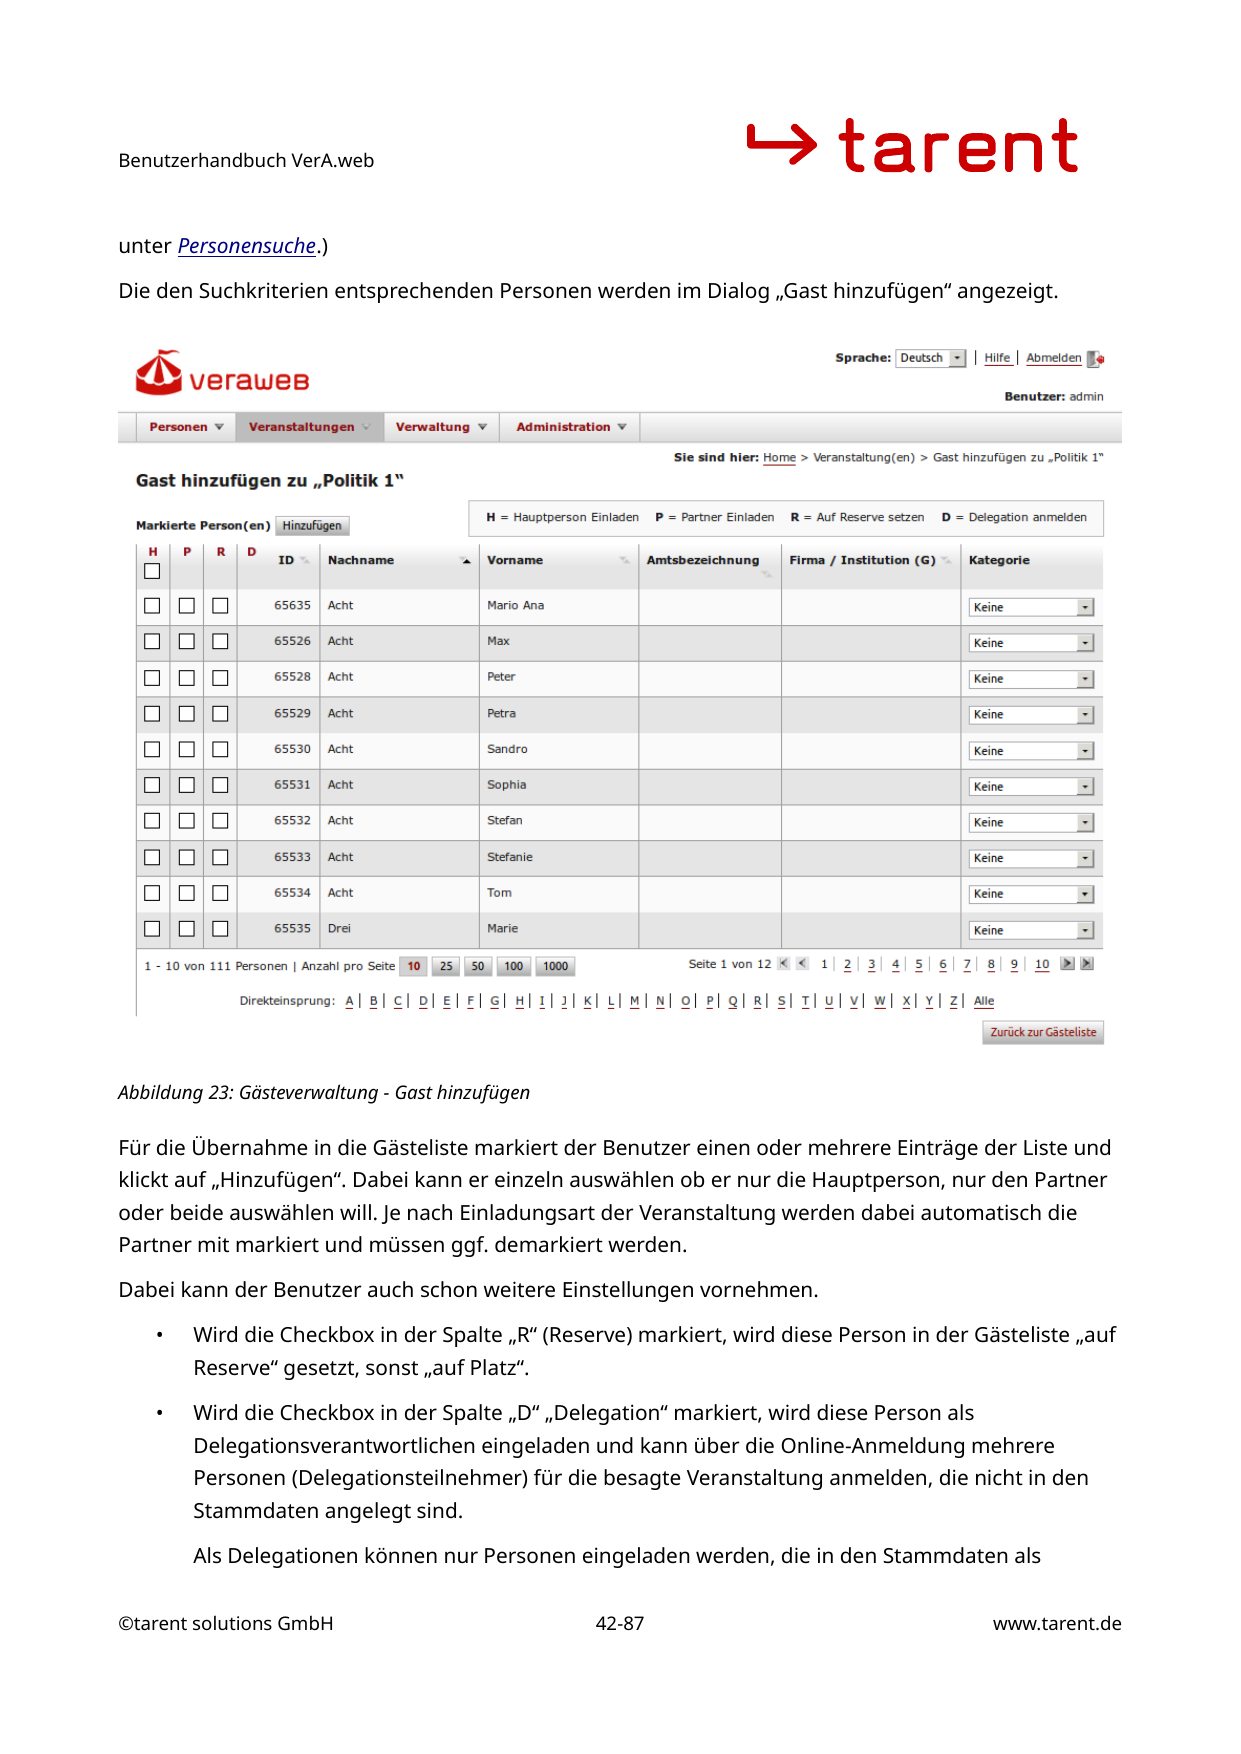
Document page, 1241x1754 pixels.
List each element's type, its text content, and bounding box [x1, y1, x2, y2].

text unter Personensuche.) [118, 232, 1122, 260]
picture [118, 345, 1122, 1052]
list Wird die Checkbox in der Spalte „R“ (Reserve) markiert, wird diese Person in der Gästeliste „auf Reserve“ gesetzt, sonst „auf Platz“. [156, 1321, 1122, 1382]
text [118, 322, 1122, 345]
list Als Delegationen können nur Personen eingeladen werden, die in den Stammdaten als [156, 1541, 1122, 1569]
text Die den Suchkriterien entsprechenden Personen werden im Dialog „Gast hinzufügen“ angezeigt. [118, 277, 1122, 305]
text Für die Übernahme in die Gästeliste markiert der Benutzer einen oder mehrere Einträge der Liste und klickt auf „Hinzufügen“. Dabei kann er einzeln auswählen ob er nur die Hauptperson, nur den Partner oder beide auswählen will. Je nach Einladungsart der Veranstaltung werden dabei automatisch die Partner mit markiert und müssen ggf. demarkiert werden. [118, 1105, 1122, 1259]
text Abbildung 23: Gästeverwaltung - Gast hinzufügen [118, 1052, 1122, 1105]
list Wird die Checkbox in der Spalte „D“ „Delegation“ markiert, wird diese Person als Delegationsverantwortlichen eingeladen und kann über die Online-Anmeldung mehrere Personen (Delegationsteilnehmer) für die besagte Veranstaltung anmelden, die nicht in den Stammdaten angelegt sind. [156, 1398, 1122, 1524]
text Dabei kann der Benutzer auch schon weitere Einstellungen vornehmen. [118, 1276, 1122, 1304]
